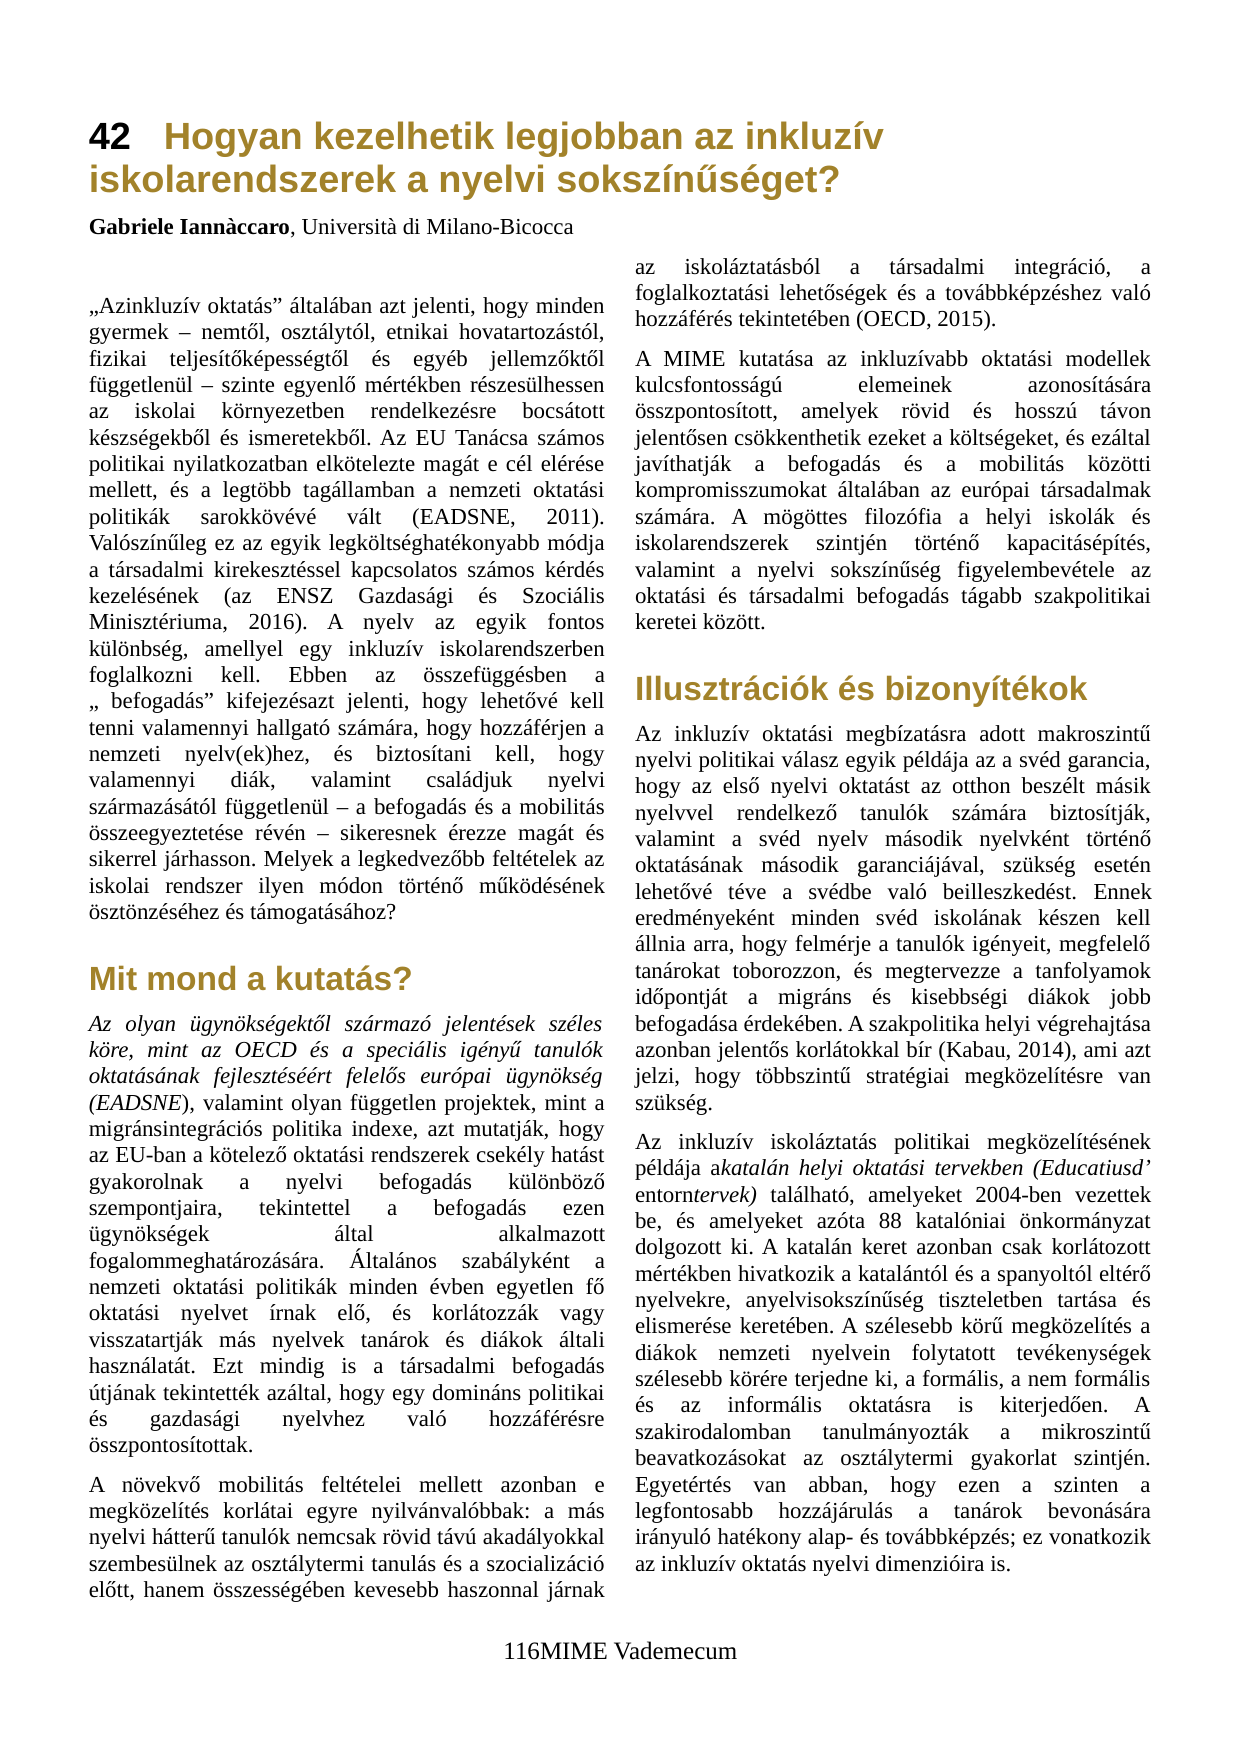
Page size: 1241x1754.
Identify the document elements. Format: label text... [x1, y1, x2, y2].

subtitle Hogyan kezelhetik legjobban az inkluzív iskolarendszerek a nyelvi sokszínűséget? [88, 113, 1152, 201]
text Az inkluzív oktatási megbízatásra adott makroszintű nyelvi politikai válasz egyik példája az a svéd garancia, hogy az első nyelvi oktatást az otthon beszélt másik nyelvvel rendelkező tanulók számára biztosítják, valamint a svéd nyelv második nyelvként történő oktatásának második garanciájával, szükség esetén lehetővé téve a svédbe való beilleszkedést. Ennek eredményeként minden svéd iskolának készen kell állnia arra, hogy felmérje a tanulók igényeit, megfelelő tanárokat toborozzon, és megtervezze a tanfolyamok időpontját a migráns és kisebbségi diákok jobb befogadása érdekében. A szakpolitika helyi végrehajtása azonban jelentős korlátokkal bír (Kabau, 2014), ami azt jelzi, hogy többszintű stratégiai megközelítésre van szükség. [635, 720, 1152, 1115]
subtitle Illusztrációk és bizonyítékok [635, 668, 1152, 707]
text „Azinkluzív oktatás” általában azt jelenti, hogy minden gyermek – nemtől, osztálytól, etnikai hovatartozástól, fizikai teljesítőképességtől és egyéb jellemzőktől függetlenül – szinte egyenlő mértékben részesülhessen az iskolai környezetben rendelkezésre bocsátott készségekből és ismeretekből. Az EU Tanácsa számos politikai nyilatkozatban elkötelezte magát e cél elérése mellett, és a legtöbb tagállamban a nemzeti oktatási politikák sarokkövévé vált (EADSNE, 2011). Valószínűleg ez az egyik legköltséghatékonyabb módja a társadalmi kirekesztéssel kapcsolatos számos kérdés kezelésének (az ENSZ Gazdasági és Szociális Minisztériuma, 2016). A nyelv az egyik fontos különbség, amellyel egy inkluzív iskolarendszerben foglalkozni kell. Ebben az összefüggésben a „ befogadás” kifejezésazt jelenti, hogy lehetővé kell tenni valamennyi hallgató számára, hogy hozzáférjen a nemzeti nyelv(ek)hez, és biztosítani kell, hogy valamennyi diák, valamint családjuk nyelvi származásától függetlenül – a befogadás és a mobilitás összeegyeztetése révén – sikeresnek érezze magát és sikerrel járhasson. Melyek a legkedvezőbb feltételek az iskolai rendszer ilyen módon történő működésének ösztönzéséhez és támogatásához? [88, 292, 605, 924]
text Az olyan ügynökségektől származó jelentések széles köre, mint az OECD és a speciális igényű tanulók oktatásának fejlesztéséért felelős európai ügynökség (EADSNE), valamint olyan független projektek, mint a migránsintegrációs politika indexe, azt mutatják, hogy az EU-ban a kötelező oktatási rendszerek csekély hatást gyakorolnak a nyelvi befogadás különböző szempontjaira, tekintettel a befogadás ezen ügynökségek által alkalmazott fogalommeghatározására. Általános szabályként a nemzeti oktatási politikák minden évben egyetlen fő oktatási nyelvet írnak elő, és korlátozzák vagy visszatartják más nyelvek tanárok és diákok általi használatát. Ezt mindig is a társadalmi befogadás útjának tekintették azáltal, hogy egy domináns politikai és gazdasági nyelvhez való hozzáférésre összpontosítottak. [88, 1009, 605, 1458]
text Az inkluzív iskoláztatás politikai megközelítésének példája akatalán helyi oktatási tervekben (Educatiusd’ entorntervek) található, amelyeket 2004-ben vezettek be, és amelyeket azóta 88 katalóniai önkormányzat dolgozott ki. A katalán keret azonban csak korlátozott mértékben hivatkozik a katalántól és a spanyoltól eltérő nyelvekre, anyelvisokszínűség tiszteletben tartása és elismerése keretében. A szélesebb körű megközelítés a diákok nemzeti nyelvein folytatott tevékenységek szélesebb körére terjedne ki, a formális, a nem formális és az informális oktatásra is kiterjedően. A szakirodalomban tanulmányozták a mikroszintű beavatkozásokat az osztálytermi gyakorlat szintjén. Egyetértés van abban, hogy ezen a szinten a legfontosabb hozzájárulás a tanárok bevonására irányuló hatékony alap- és továbbképzés; ez vonatkozik az inkluzív oktatás nyelvi dimenzióira is. [635, 1128, 1152, 1576]
text A MIME kutatása az inkluzívabb oktatási modellek kulcsfontosságú elemeinek azonosítására összpontosított, amelyek rövid és hosszú távon jelentősen csökkenthetik ezeket a költségeket, és ezáltal javíthatják a befogadás és a mobilitás közötti kompromisszumokat általában az európai társadalmak számára. A mögöttes filozófia a helyi iskolák és iskolarendszerek szintjén történő kapacitásépítés, valamint a nyelvi sokszínűség figyelembevétele az oktatási és társadalmi befogadás tágabb szakpolitikai keretei között. [635, 345, 1152, 635]
subtitle Mit mond a kutatás? [88, 958, 605, 997]
text az iskoláztatásból a társadalmi integráció, a foglalkoztatási lehetőségek és a továbbképzéshez való hozzáférés tekintetében (OECD, 2015). [635, 253, 1152, 332]
text Gabriele Iannàccaro, Università di Milano-Bicocca [88, 213, 1152, 240]
text A növekvő mobilitás feltételei mellett azonban e megközelítés korlátai egyre nyilvánvalóbbak: a más nyelvi hátterű tanulók nemcsak rövid távú akadályokkal szembesülnek az osztálytermi tanulás és a szocializáció előtt, hanem összességében kevesebb haszonnal járnak [88, 1471, 605, 1602]
